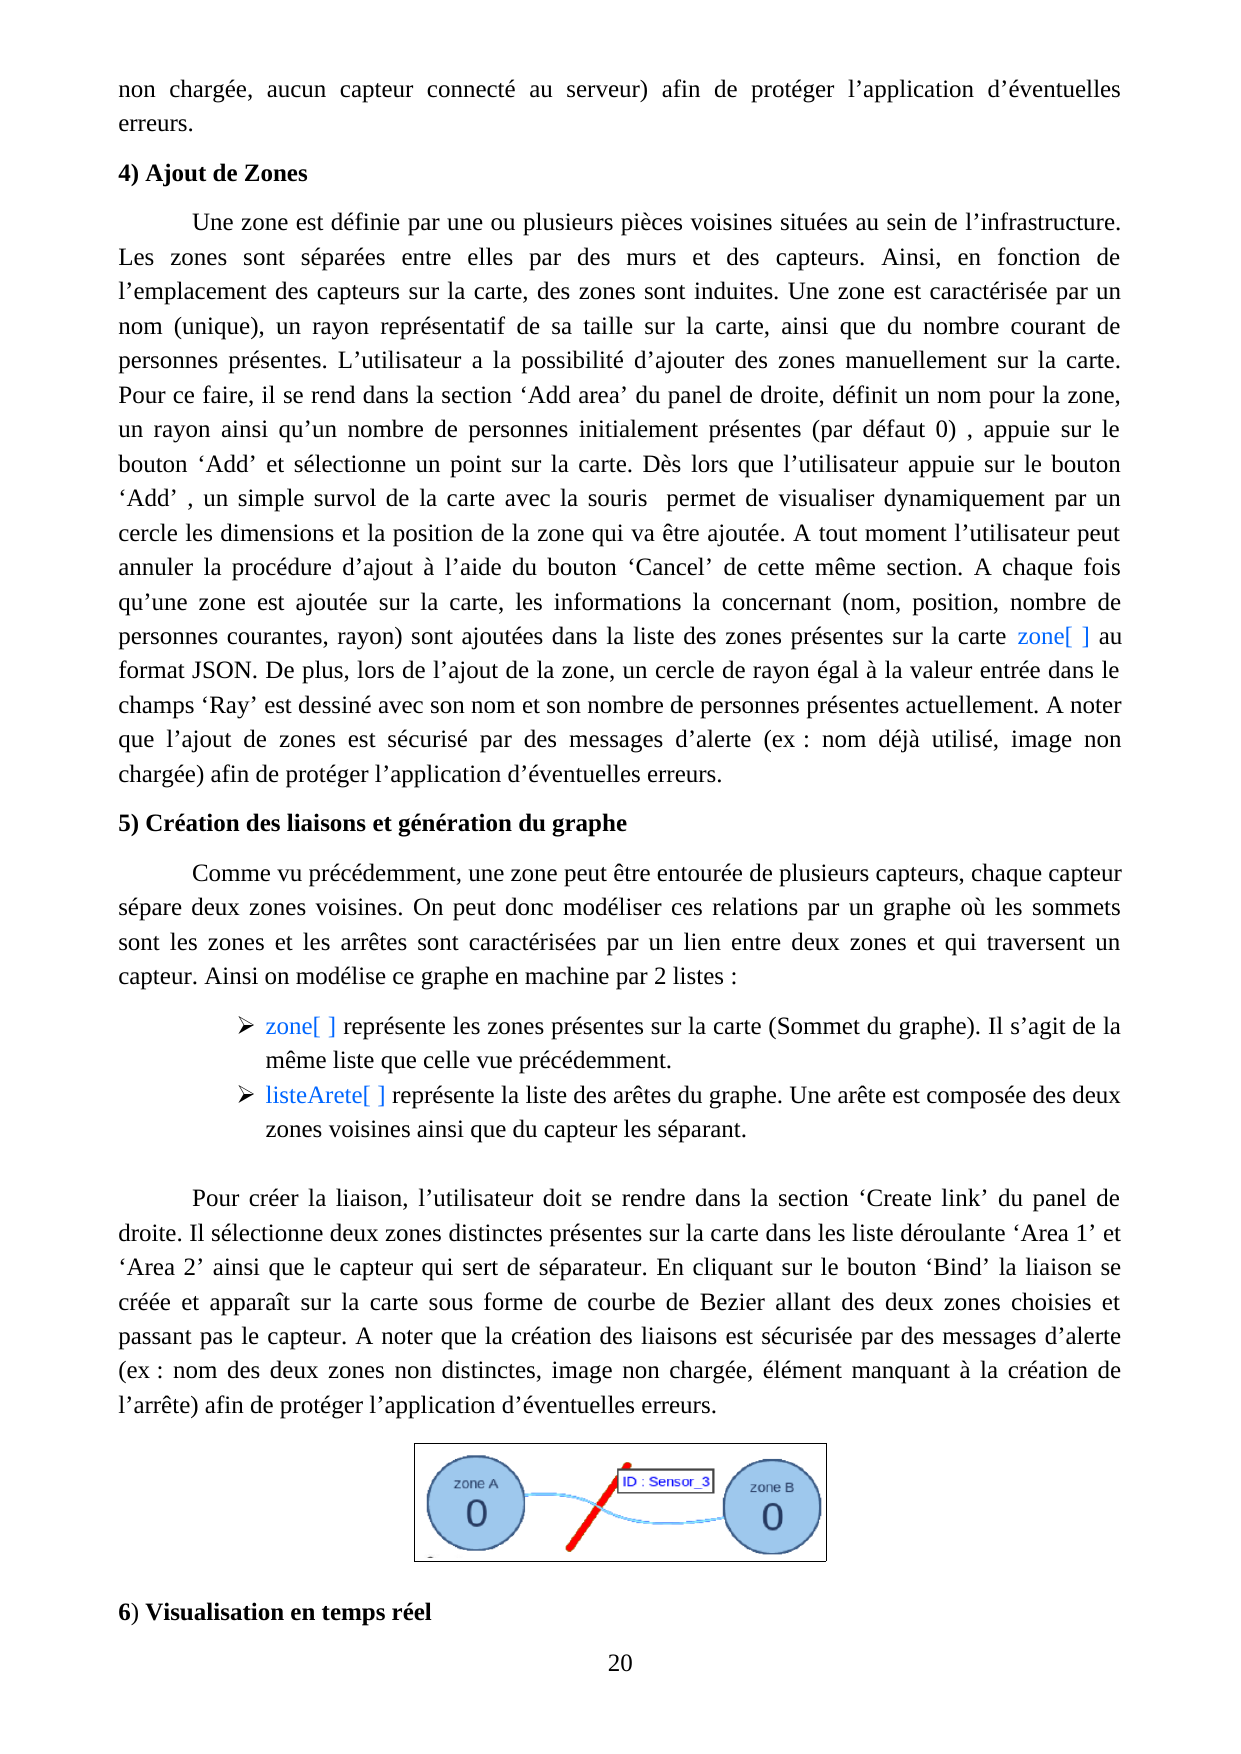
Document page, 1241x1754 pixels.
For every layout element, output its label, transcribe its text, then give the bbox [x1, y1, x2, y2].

text Une zone est définie par une ou plusieurs pièces voisines situées au sein de l’infrastructure. Les zones sont séparées entre elles par des murs et des capteurs. Ainsi, en fonction de l’emplacement des capteurs sur la carte, des zones sont induites. Une zone est caractérisée par un nom (unique), un rayon représentatif de sa taille sur la carte, ainsi que du nombre courant de personnes présentes. L’utilisateur a la possibilité d’ajouter des zones manuellement sur la carte. Pour ce faire, il se rend dans la section ‘Add area’ du panel de droite, définit un nom pour la zone, un rayon ainsi qu’un nombre de personnes initialement présentes (par défaut 0) , appuie sur le bouton ‘Add’ et sélectionne un point sur la carte. Dès lors que l’utilisateur appuie sur le bouton ‘Add’ , un simple survol de la carte avec la souris permet de visualiser dynamiquement par un cercle les dimensions et la position de la zone qui va être ajoutée. A tout moment l’utilisateur peut annuler la procédure d’ajout à l’aide du bouton ‘Cancel’ de cette même section. A chaque fois qu’une zone est ajoutée sur la carte, les informations la concernant (nom, position, nombre de personnes courantes, rayon) sont ajoutées dans la liste des zones présentes sur la carte zone[ ] au format JSON. De plus, lors de l’ajout de la zone, un cercle de rayon égal à la valeur entrée dans le champs ‘Ray’ est dessiné avec son nom et son nombre de personnes présentes actuellement. A noter que l’ajout de zones est sécurisé par des messages d’alerte (ex : nom déjà utilisé, image non chargée) afin de protéger l’application d’éventuelles erreurs. [118, 207, 1122, 788]
list zone[ ] représente les zones présentes sur la carte (Sommet du graphe). Il s’agit de la même liste que celle vue précédemment. [236, 1011, 1122, 1074]
text 6) Visualisation en temps réel [118, 1597, 1122, 1626]
picture [417, 1446, 824, 1558]
text Pour créer la liaison, l’utilisateur doit se rendre dans la section ‘Create link’ du panel de droite. Il sélectionne deux zones distinctes présentes sur la carte dans les liste déroulante ‘Area 1’ et ‘Area 2’ ainsi que le capteur qui sert de séparateur. En cliquant sur le bouton ‘Bind’ la liaison se créée et apparaît sur la carte sous forme de courbe de Bezier allant des deux zones choisies et passant pas le capteur. A noter que la création des liaisons est sécurisée par des messages d’alerte (ex : nom des deux zones non distinctes, image non chargée, élément manquant à la création de l’arrête) afin de protéger l’application d’éventuelles erreurs. [118, 1183, 1122, 1419]
list listeArete[ ] représente la liste des arêtes du graphe. Une arête est composée des deux zones voisines ainsi que du capteur les séparant. [236, 1080, 1122, 1143]
text 4) Ajout de Zones [118, 158, 1122, 187]
text non chargée, aucun capteur connecté au serveur) afin de protéger l’application d’éventuelles erreurs. [118, 74, 1122, 137]
text 5) Création des liaisons et génération du graphe [118, 808, 1122, 837]
text Comme vu précédemment, une zone peut être entourée de plusieurs capteurs, chaque capteur sépare deux zones voisines. On peut donc modéliser ces relations par un graphe où les sommets sont les zones et les arrêtes sont caractérisées par un lien entre deux zones et qui traversent un capteur. Ainsi on modélise ce graphe en machine par 2 listes : [118, 858, 1122, 990]
